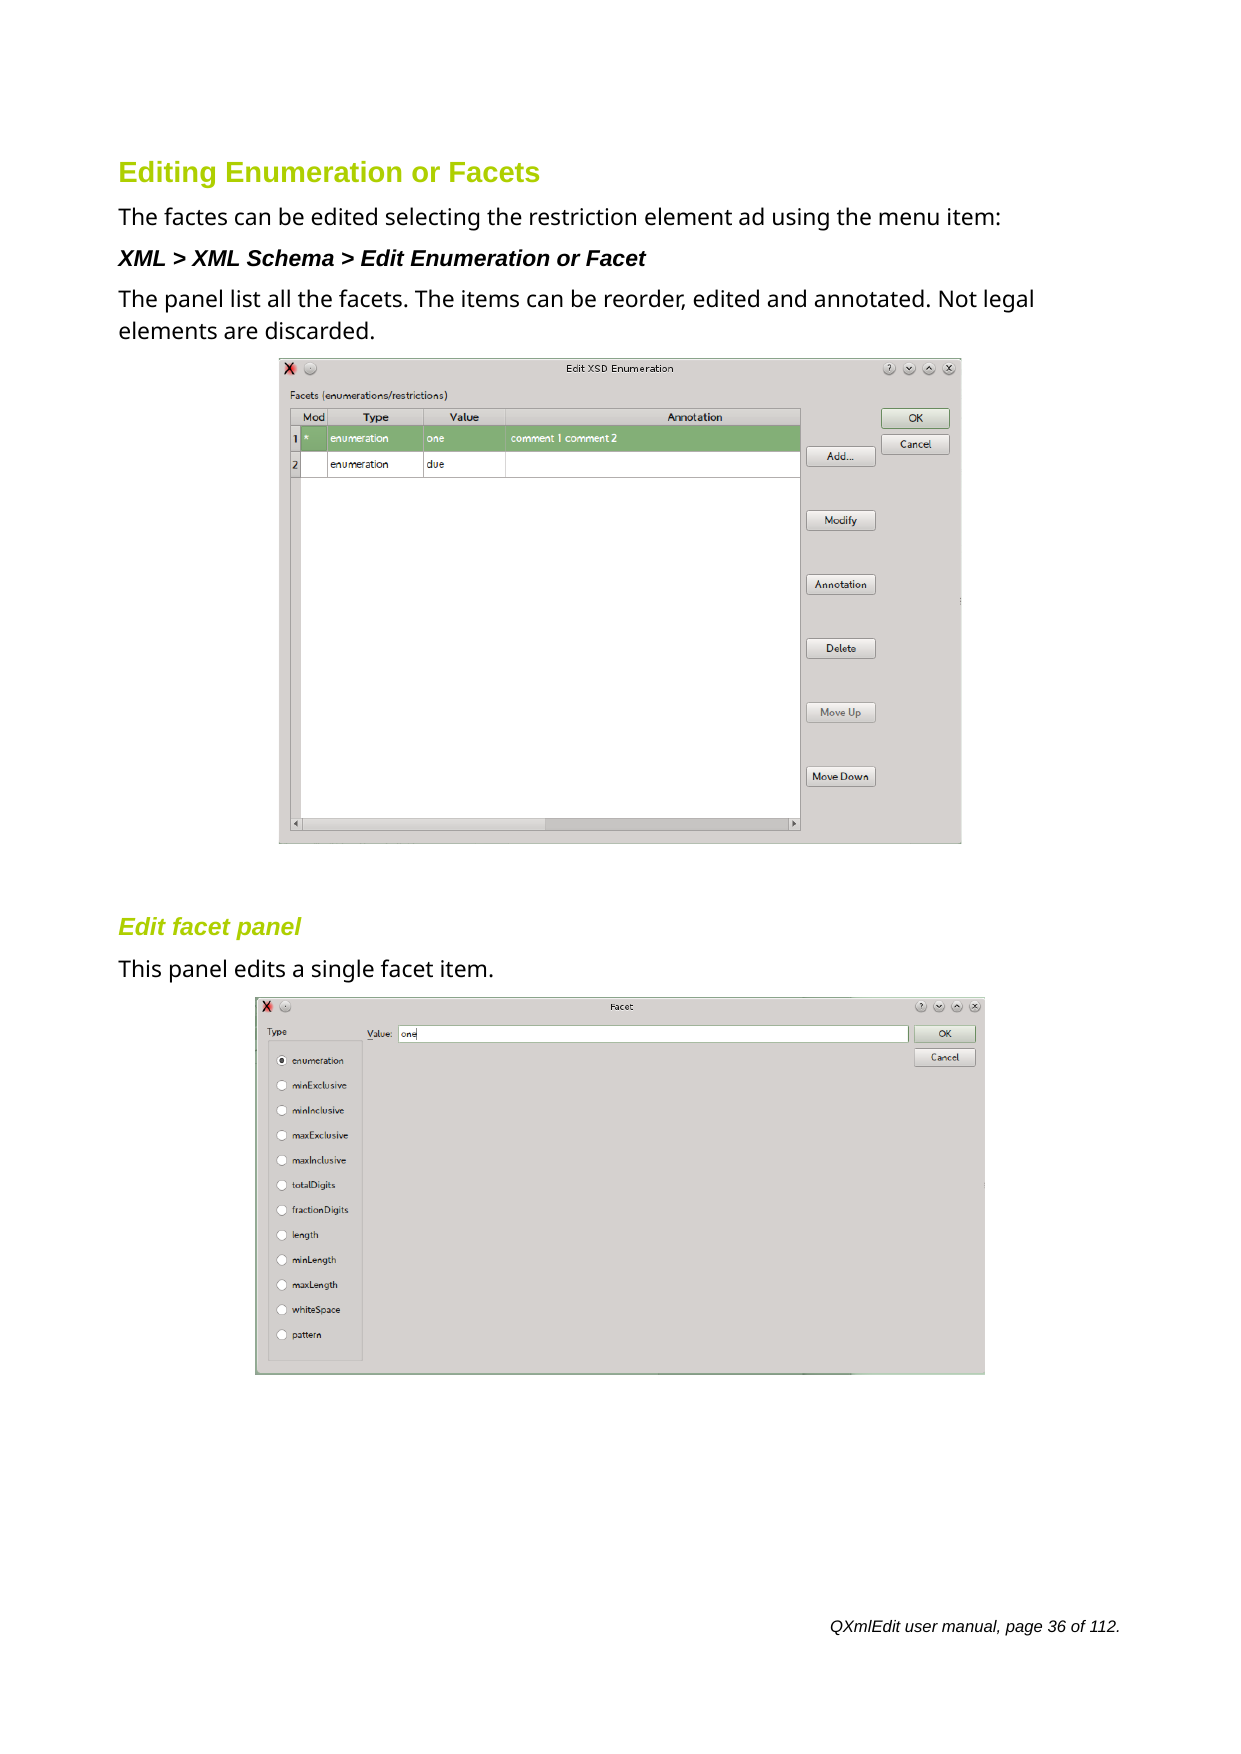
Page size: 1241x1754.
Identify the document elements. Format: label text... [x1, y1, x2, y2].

subtitle This panel edits a single facet item. [118, 953, 1122, 985]
text The factes can be edited selecting the restriction element ad using the menu item: [118, 201, 1122, 232]
subtitle Editing Enumeration or Facets [118, 155, 1122, 188]
picture [278, 358, 962, 844]
text The panel list all the facets. The items can be reorder, edited and annotated. Not legal elements are discarded. [118, 283, 1122, 346]
picture [255, 997, 985, 1375]
subtitle Edit facet panel [118, 912, 1122, 941]
text XML > XML Schema > Edit Enumeration or Facet [118, 244, 1122, 271]
